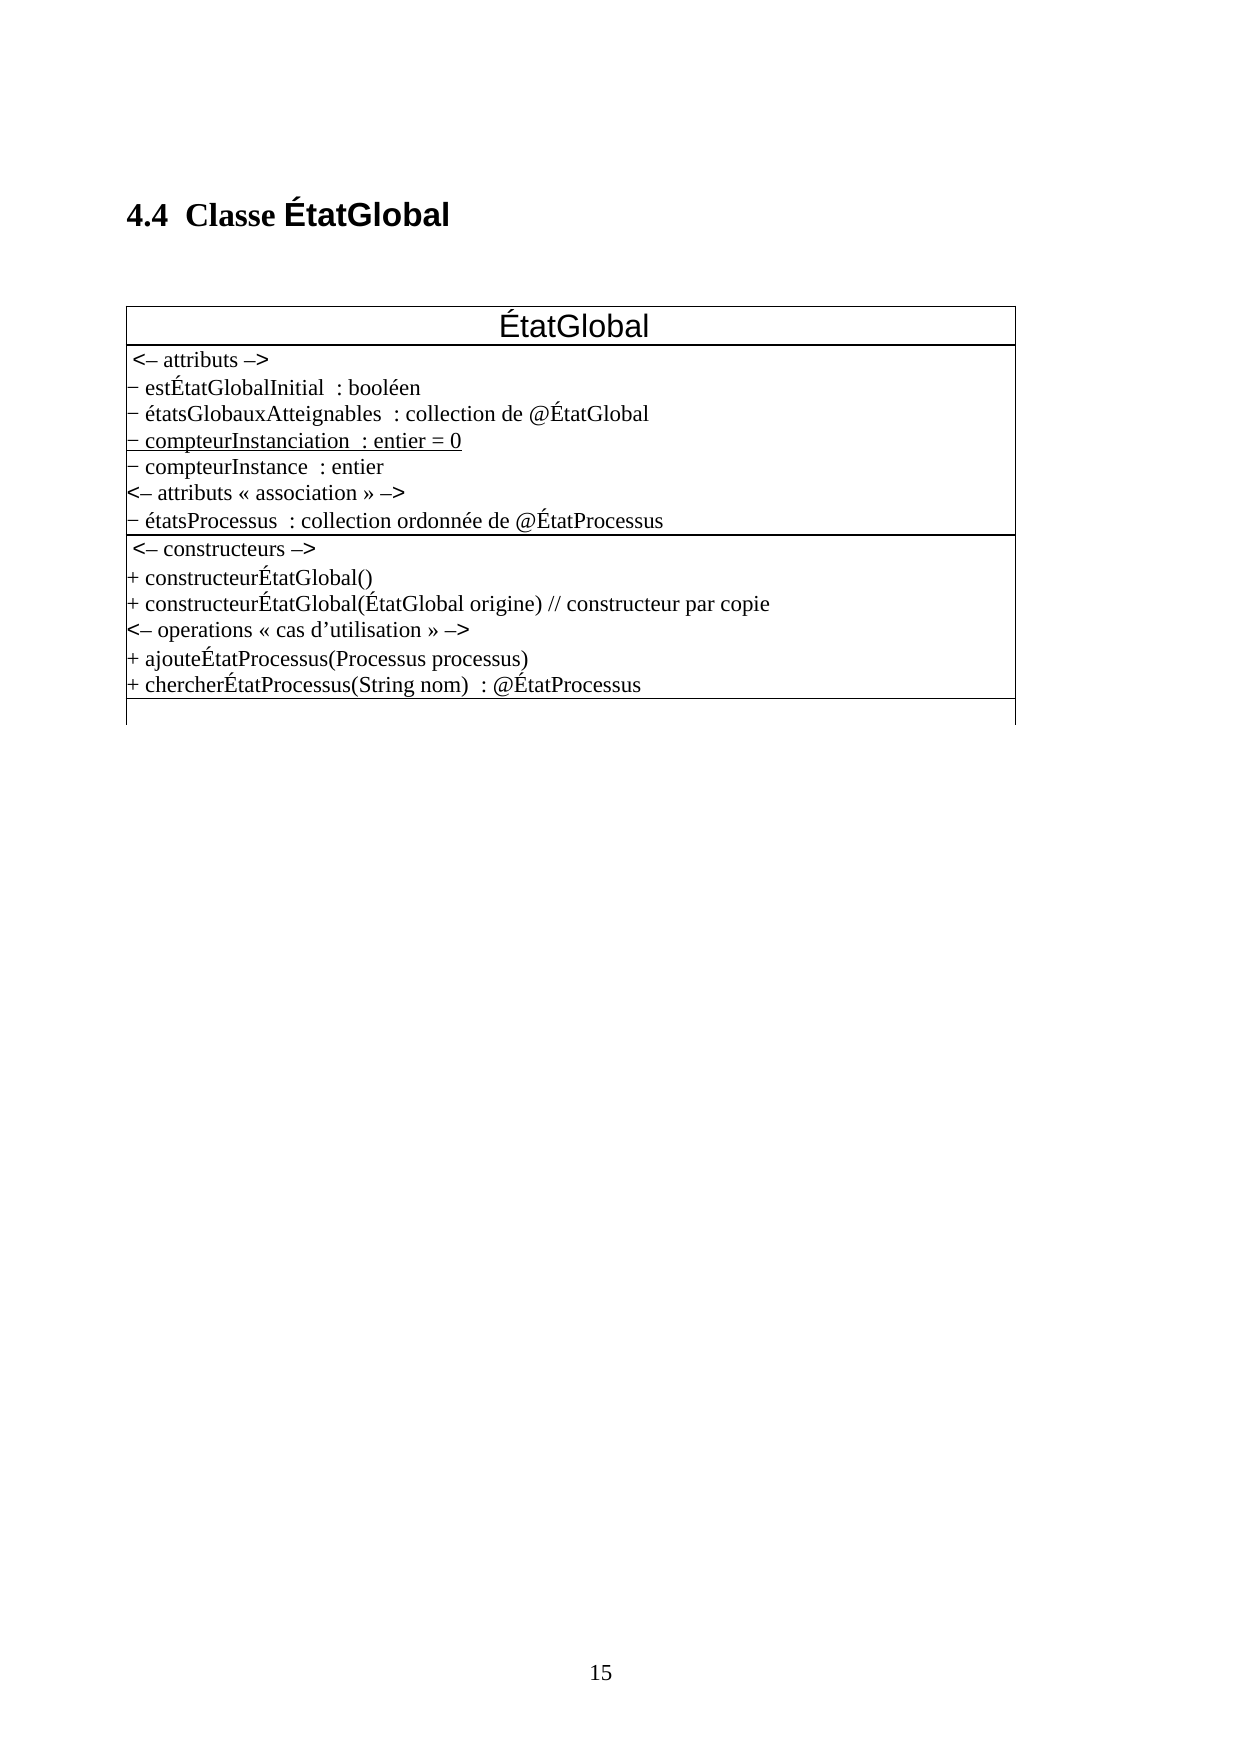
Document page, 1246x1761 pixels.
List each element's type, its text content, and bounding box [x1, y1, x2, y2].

table_cell [127, 699, 1015, 725]
table_cell + constructeurÉtatGlobal(ÉtatGlobal origine) // constructeur par copie [127, 590, 1015, 616]
table_cell <– attributs « association » –> [127, 479, 1015, 508]
subtitle 4.4 Classe ÉtatGlobal [126, 195, 1075, 234]
table_cell − compteurInstanciation : entier = 0 [127, 427, 1015, 453]
table_cell − étatsGlobauxAtteignables : collection de @ÉtatGlobal [127, 400, 1015, 427]
table_cell + constructeurÉtatGlobal() [127, 564, 1015, 590]
table_cell − étatsProcessus : collection ordonnée de @ÉtatProcessus [127, 508, 1015, 534]
table_cell − estÉtatGlobalInitial : booléen [127, 374, 1015, 400]
table_cell − compteurInstance : entier [127, 453, 1015, 479]
table_cell <– operations « cas d’utilisation » –> [127, 616, 1015, 645]
table_cell <– attributs –> [127, 346, 1015, 374]
table_cell + chercherÉtatProcessus(String nom) : @ÉtatProcessus [127, 671, 1015, 697]
table_cell + ajouteÉtatProcessus(Processus processus) [127, 645, 1015, 671]
table_header ÉtatGlobal [127, 307, 1015, 344]
table_cell <– constructeurs –> [127, 536, 1015, 564]
